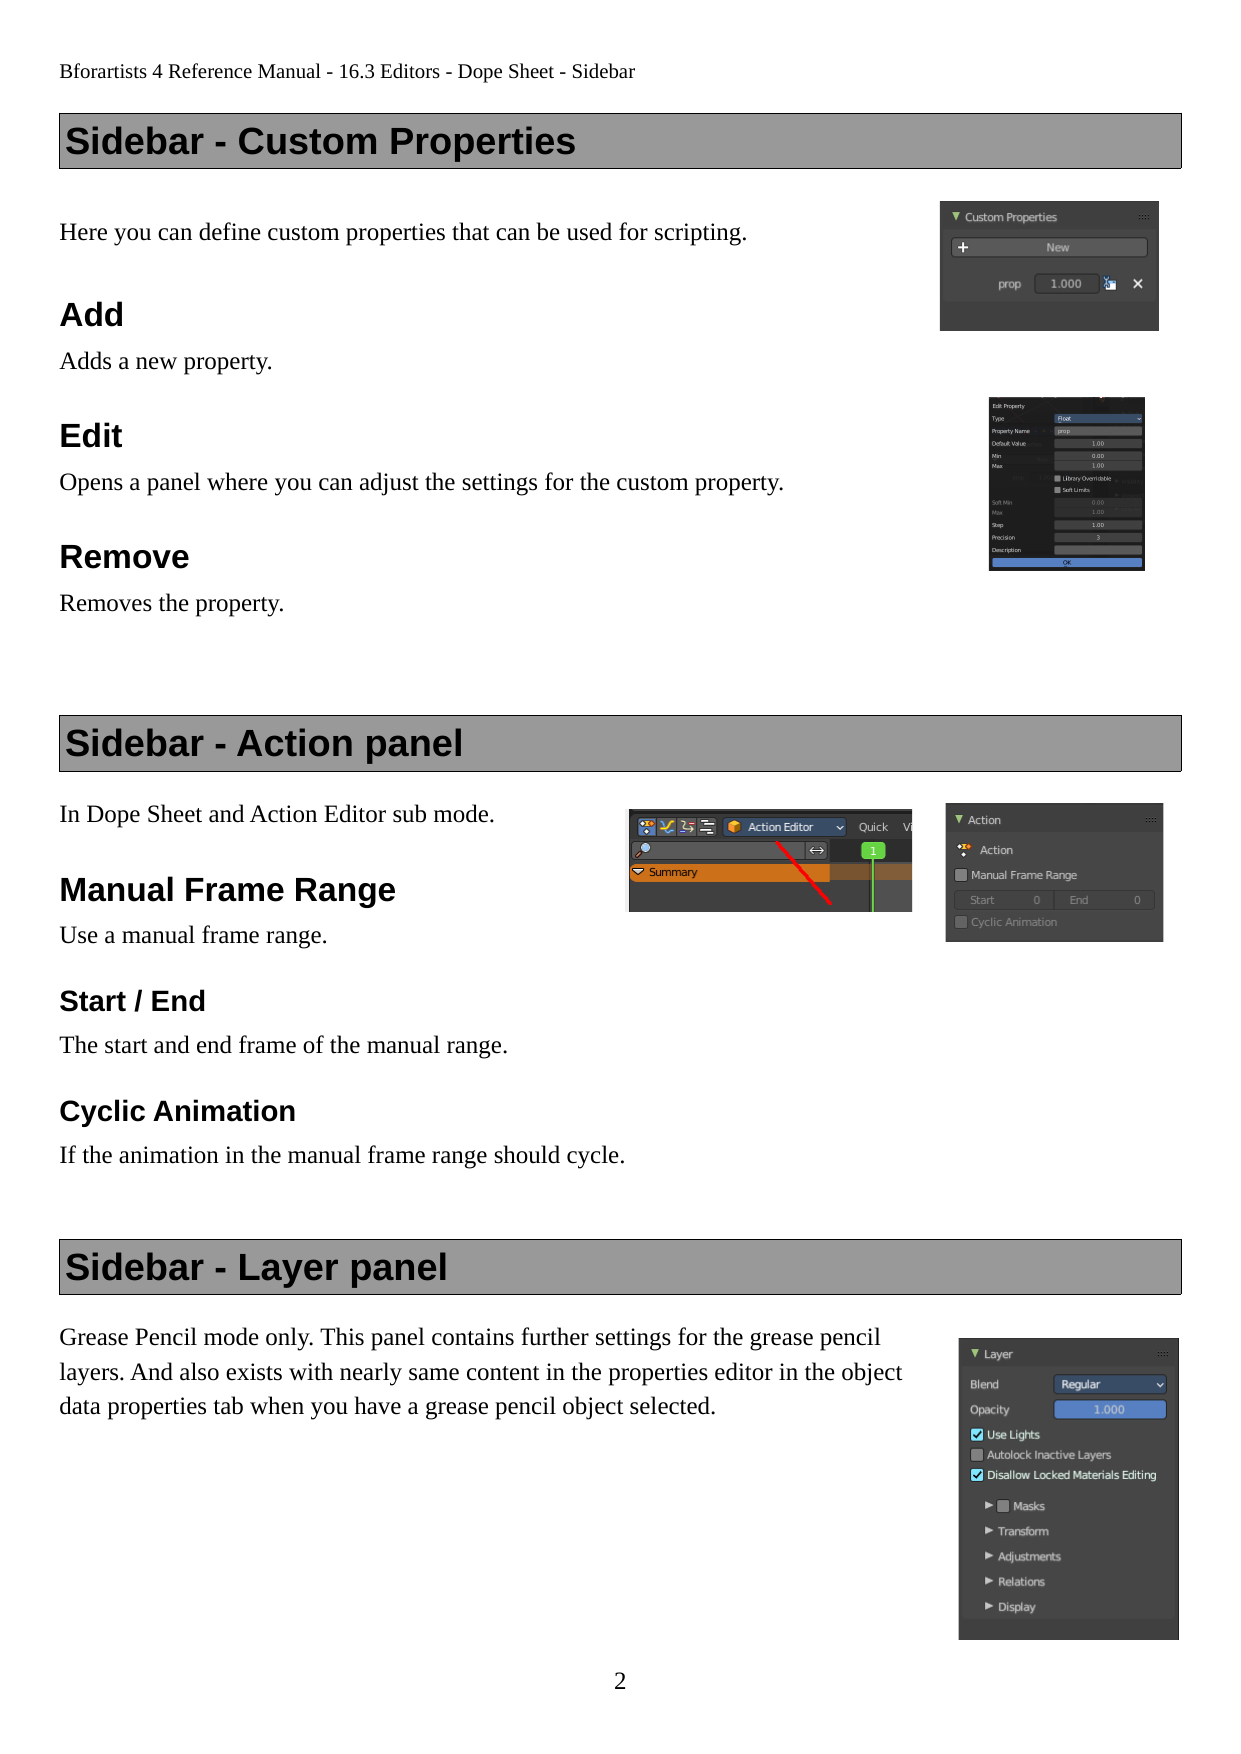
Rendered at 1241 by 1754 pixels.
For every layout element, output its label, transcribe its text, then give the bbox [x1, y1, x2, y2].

subtitle Edit [59, 416, 988, 455]
text Use a manual frame range. [59, 921, 1181, 949]
subtitle Start / End [59, 984, 1181, 1018]
text Here you can define custom properties that can be used for scripting. [59, 217, 939, 246]
text In Dope Sheet and Action Editor sub mode. [59, 799, 1181, 828]
text Adds a new property. [59, 346, 1181, 375]
text If the animation in the manual frame range should cycle. [59, 1140, 1181, 1169]
subtitle Remove [59, 537, 1181, 576]
picture [945, 803, 1164, 942]
table_header Sidebar - Action panel [60, 716, 1181, 771]
text Grease Pencil mode only. This panel contains further settings for the grease pencil layers. And also exists with nearly same content in the properties editor in the object data properties tab when you have a grease pencil object selected. [59, 1322, 1181, 1420]
subtitle Add [59, 295, 1181, 334]
picture [939, 201, 1159, 331]
table_header Sidebar - Custom Properties [60, 114, 1181, 168]
picture [625, 809, 913, 912]
text The start and end frame of the manual range. [59, 1030, 1181, 1059]
subtitle [913, 869, 945, 908]
subtitle [1145, 416, 1181, 455]
subtitle [1164, 869, 1181, 908]
picture [958, 1338, 1179, 1640]
picture [988, 397, 1145, 571]
table_header Sidebar - Layer panel [60, 1240, 1181, 1294]
text Removes the property. [59, 588, 1181, 617]
subtitle Cyclic Animation [59, 1094, 1181, 1128]
text Opens a panel where you can adjust the settings for the custom property. [59, 467, 988, 496]
subtitle Manual Frame Range [59, 869, 625, 908]
